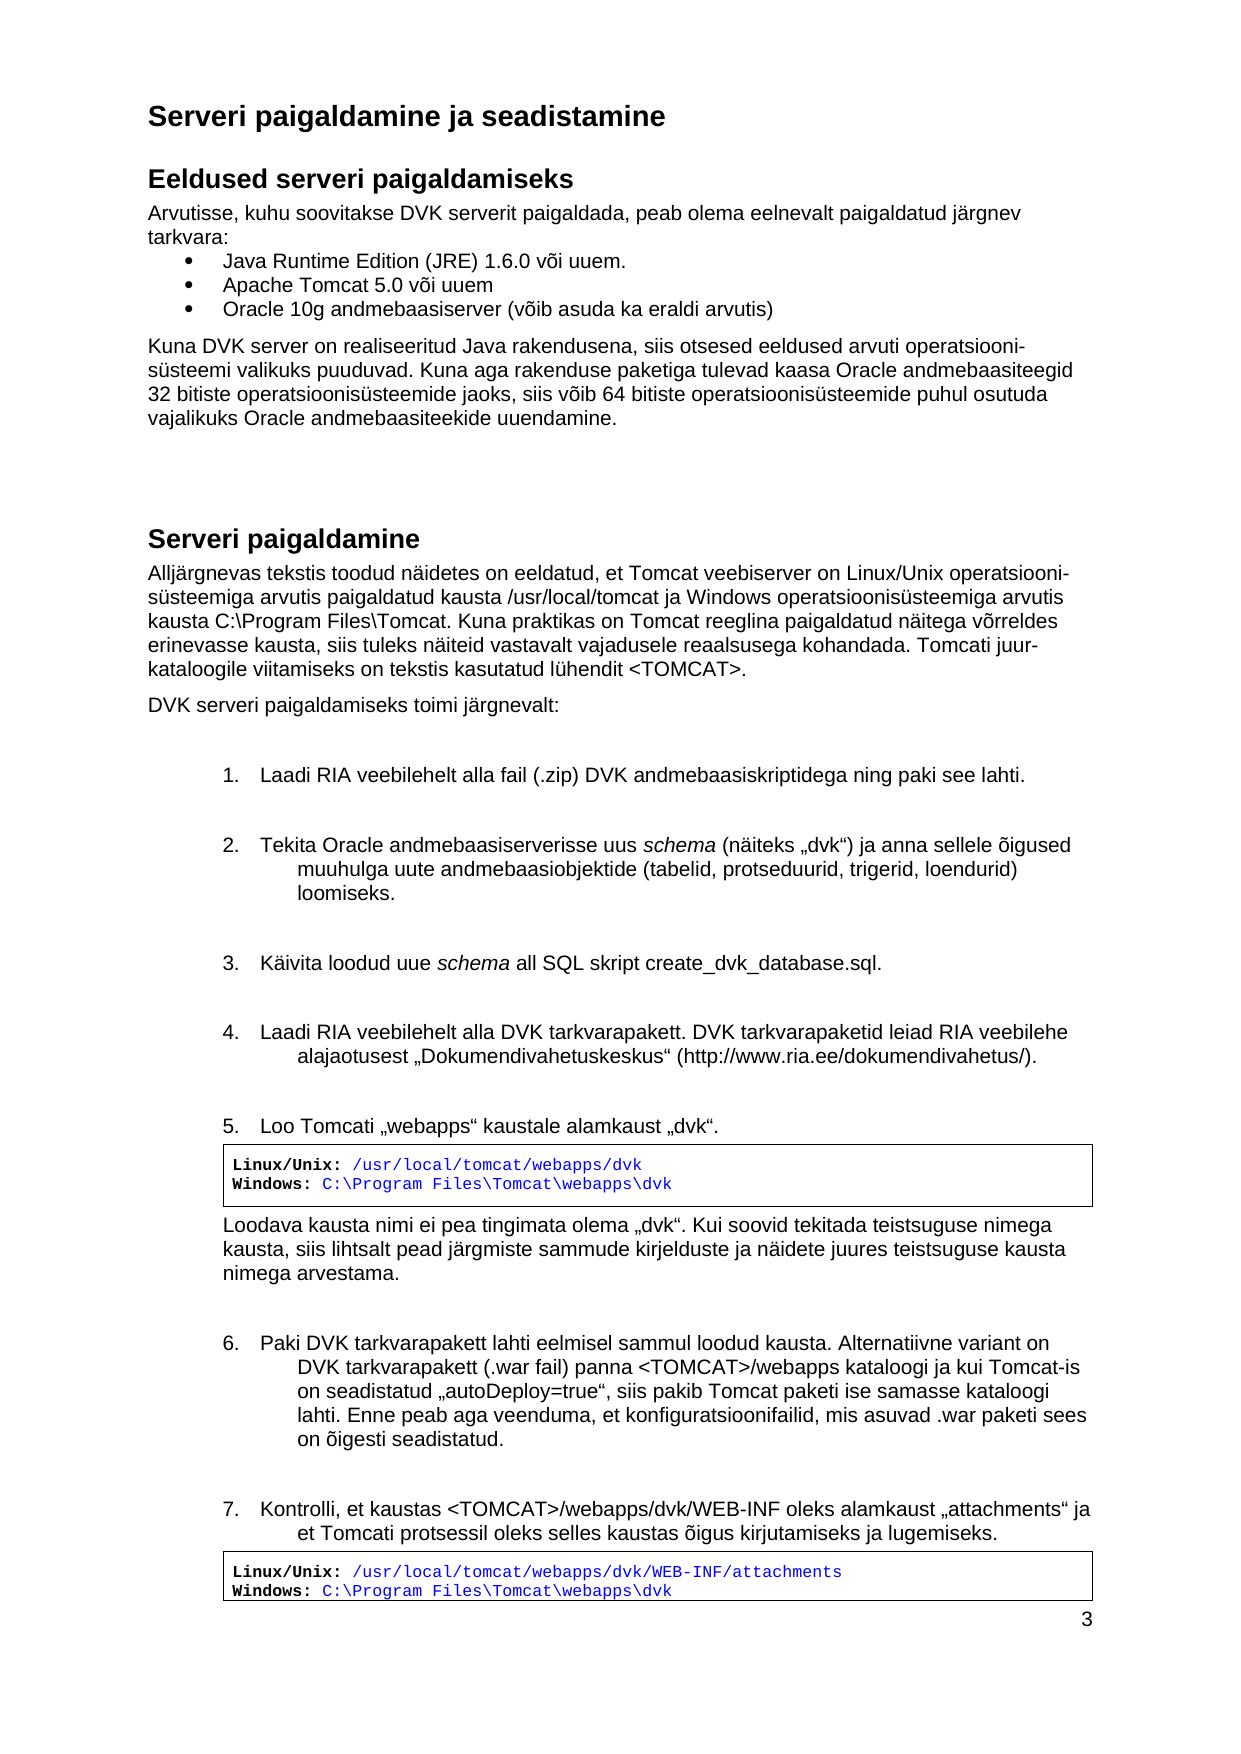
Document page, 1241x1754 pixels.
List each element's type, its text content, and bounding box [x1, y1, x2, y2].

list Apache Tomcat 5.0 või uuem [185, 273, 1093, 297]
list Paki DVK tarkvarapakett lahti eelmisel sammul loodud kausta. Alternatiivne variant on DVK tarkvarapakett (.war fail) panna <TOMCAT>/webapps kataloogi ja kui Tomcat-is on seadistatud „autoDeploy=true“, siis pakib Tomcat paketi ise samasse kataloogi lahti. Enne peab aga veenduma, et konfiguratsioonifailid, mis asuvad .war paketi sees on õigesti seadistatud. [222, 1331, 1093, 1451]
text Windows: C:\Program Files\Tomcat\webapps\dvk [224, 1579, 1092, 1600]
list Laadi RIA veebilehelt alla fail (.zip) DVK andmebaasiskriptidega ning paki see lahti. [222, 763, 1093, 787]
subtitle Serveri paigaldamine ja seadistamine [148, 99, 1093, 132]
list Laadi RIA veebilehelt alla DVK tarkvarapakett. DVK tarkvarapaketid leiad RIA veebilehe alajaotusest „Dokumendivahetuskeskus“ (http://www.ria.ee/dokumendivahetus/). [222, 1020, 1093, 1068]
list Java Runtime Edition (JRE) 1.6.0 või uuem. [185, 249, 1093, 273]
subtitle Serveri paigaldamine [148, 523, 1093, 554]
list Kontrolli, et kaustas <TOMCAT>/webapps/dvk/WEB-INF oleks alamkaust „attachments“ ja et Tomcati protsessil oleks selles kaustas õigus kirjutamiseks ja lugemiseks. [222, 1497, 1093, 1544]
text Alljärgnevas tekstis toodud näidetes on eeldatud, et Tomcat veebiserver on Linux/Unix operatsiooni-süsteemiga arvutis paigaldatud kausta /usr/local/tomcat ja Windows operatsioonisüsteemiga arvutis kausta C:\Program Files\Tomcat. Kuna praktikas on Tomcat reeglina paigaldatud näitega võrreldes erinevasse kausta, siis tuleks näiteid vastavalt vajadusele reaalsusega kohandada. Tomcati juur-kataloogile viitamiseks on tekstis kasutatud lühendit <TOMCAT>. [148, 561, 1093, 681]
text Windows: C:\Program Files\Tomcat\webapps\dvk [224, 1172, 1092, 1194]
list Tekita Oracle andmebaasiserverisse uus schema (näiteks „dvk“) ja anna sellele õigused muuhulga uute andmebaasiobjektide (tabelid, protseduurid, trigerid, loendurid) loomiseks. [222, 833, 1093, 904]
text Loodava kausta nimi ei pea tingimata olema „dvk“. Kui soovid tekitada teistsuguse nimega kausta, siis lihtsalt pead järgmiste sammude kirjelduste ja näidete juures teistsuguse kausta nimega arvestama. [223, 1213, 1093, 1285]
text DVK serveri paigaldamiseks toimi järgnevalt: [148, 693, 1093, 717]
list Loo Tomcati „webapps“ kaustale alamkaust „dvk“. [222, 1114, 1093, 1138]
text Arvutisse, kuhu soovitakse DVK serverit paigaldada, peab olema eelnevalt paigaldatud järgnev tarkvara: [148, 201, 1093, 249]
list Käivita loodud uue schema all SQL skript create_dvk_database.sql. [222, 950, 1093, 974]
list Oracle 10g andmebaasiserver (võib asuda ka eraldi arvutis) [185, 297, 1093, 321]
text Linux/Unix: /usr/local/tomcat/webapps/dvk/WEB-INF/attachments [224, 1560, 1092, 1579]
subtitle Eeldused serveri paigaldamiseks [148, 163, 1093, 195]
text Kuna DVK server on realiseeritud Java rakendusena, siis otsesed eeldused arvuti operatsiooni-süsteemi valikuks puuduvad. Kuna aga rakenduse paketiga tulevad kaasa Oracle andmebaasiteegid 32 bitiste operatsioonisüsteemide jaoks, siis võib 64 bitiste operatsioonisüsteemide puhul osutuda vajalikuks Oracle andmebaasiteekide uuendamine. [148, 334, 1093, 429]
text Linux/Unix: /usr/local/tomcat/webapps/dvk [224, 1153, 1092, 1172]
